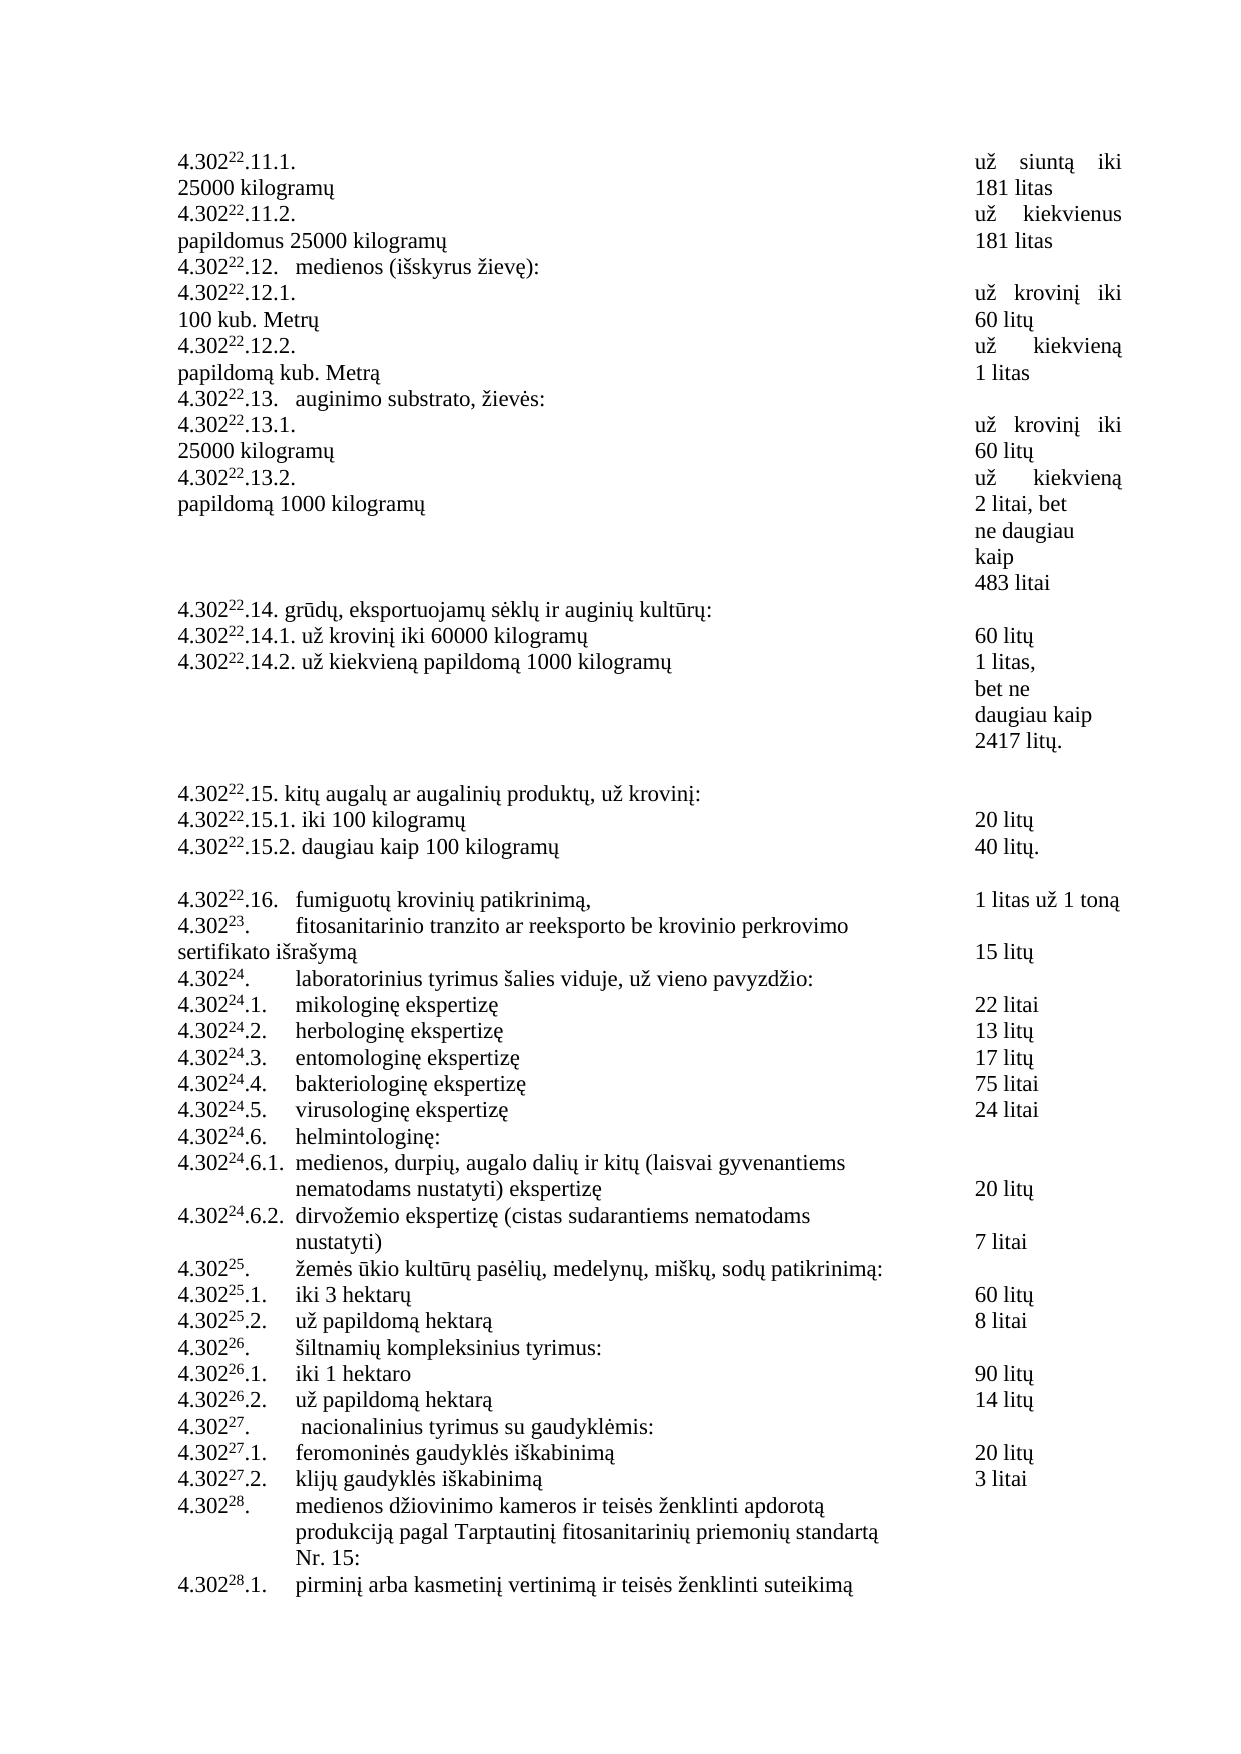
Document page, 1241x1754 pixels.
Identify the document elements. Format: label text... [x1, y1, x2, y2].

text 4.30226.2. už papildomą hektarą 14 litų [177, 1386, 1122, 1413]
text 2417 litų. [177, 727, 1122, 754]
text 4.30224.2. herbologinę ekspertizę 13 litų [177, 1017, 1122, 1044]
text 4.30222.13. auginimo substrato, žievės: [177, 385, 1122, 411]
text bet ne [177, 675, 1122, 701]
text 4.30228.1. pirminį arba kasmetinį vertinimą ir teisės ženklinti suteikimą [177, 1571, 1122, 1597]
text 4.30224. laboratorinius tyrimus šalies viduje, už vieno pavyzdžio: [177, 965, 1122, 991]
text 4.30224.4. bakteriologinę ekspertizę 75 litai [177, 1070, 1122, 1096]
text 483 litai [974, 569, 1122, 596]
text 4.30226. šiltnamių kompleksinius tyrimus: [177, 1334, 1122, 1360]
text daugiau kaip [177, 701, 1122, 727]
text 4.30222.12. medienos (išskyrus žievę): [177, 253, 1122, 279]
text 4.30224.6.2. dirvožemio ekspertizę (cistas sudarantiems nematodams [177, 1202, 1122, 1228]
text kaip [974, 543, 1122, 569]
text 4.30224.6. helmintologinę: [177, 1123, 1122, 1149]
text 4.30228. medienos džiovinimo kameros ir teisės ženklinti apdorotą [177, 1492, 1122, 1518]
text 4.30225.1. iki 3 hektarų 60 litų [177, 1281, 1122, 1307]
text ne daugiau [974, 517, 1122, 543]
text 4.30224.5. virusologinę ekspertizę 24 litai [177, 1096, 1122, 1123]
text 4.30224.3. entomologinę ekspertizę 17 litų [177, 1044, 1122, 1070]
text 4.30222.12.2. už kiekvieną papildomą kub. Metrą 1 litas [177, 332, 1122, 385]
text 4.30222.13.1. už krovinį iki 25000 kilogramų 60 litų [177, 411, 1122, 464]
text 4.30222.12.1. už krovinį iki 100 kub. Metrų 60 litų [177, 279, 1122, 332]
text nustatyti) 7 litai [177, 1228, 1122, 1254]
text 4.30222.15.2. daugiau kaip 100 kilogramų 40 litų. [177, 833, 1122, 859]
text 4.30222.13.2. už kiekvieną papildomą 1000 kilogramų 2 litai, bet [177, 464, 1122, 517]
text 4.30223. fitosanitarinio tranzito ar reeksporto be krovinio perkrovimo [177, 912, 1122, 938]
text 4.30222.14. grūdų, eksportuojamų sėklų ir auginių kultūrų: [177, 596, 1122, 622]
text 4.30222.11.2. už kiekvienus papildomus 25000 kilogramų 181 litas [177, 200, 1122, 253]
text 4.30222.14.2. už kiekvieną papildomą 1000 kilogramų 1 litas, [177, 648, 1122, 675]
text 4.30222.15.1. iki 100 kilogramų 20 litų [177, 807, 1122, 833]
text 4.30222.16. fumiguotų krovinių patikrinimą, 1 litas už 1 toną [177, 886, 1122, 912]
text 4.30227.2. klijų gaudyklės iškabinimą 3 litai [177, 1465, 1122, 1492]
text 4.30227. nacionalinius tyrimus su gaudyklėmis: [177, 1413, 1122, 1439]
text 4.30225.2. už papildomą hektarą 8 litai [177, 1307, 1122, 1334]
text 4.30225. žemės ūkio kultūrų pasėlių, medelynų, miškų, sodų patikrinimą: [177, 1254, 1122, 1281]
text produkciją pagal Tarptautinį fitosanitarinių priemonių standartą [177, 1518, 1122, 1544]
text Nr. 15: [177, 1544, 1122, 1571]
text 4.30226.1. iki 1 hektaro 90 litų [177, 1360, 1122, 1386]
text 4.30222.14.1. už krovinį iki 60000 kilogramų 60 litų [177, 622, 1122, 648]
text 4.30227.1. feromoninės gaudyklės iškabinimą 20 litų [177, 1439, 1122, 1465]
text sertifikato išrašymą 15 litų [177, 938, 1122, 965]
text 4.30222.11.1. už siuntą iki 25000 kilogramų 181 litas [177, 148, 1122, 200]
text 4.30224.1. mikologinę ekspertizę 22 litai [177, 991, 1122, 1017]
text 4.30222.15. kitų augalų ar augalinių produktų, už krovinį: [177, 780, 1122, 807]
text nematodams nustatyti) ekspertizę 20 litų [177, 1176, 1122, 1202]
text 4.30224.6.1. medienos, durpių, augalo dalių ir kitų (laisvai gyvenantiems [177, 1149, 1122, 1176]
